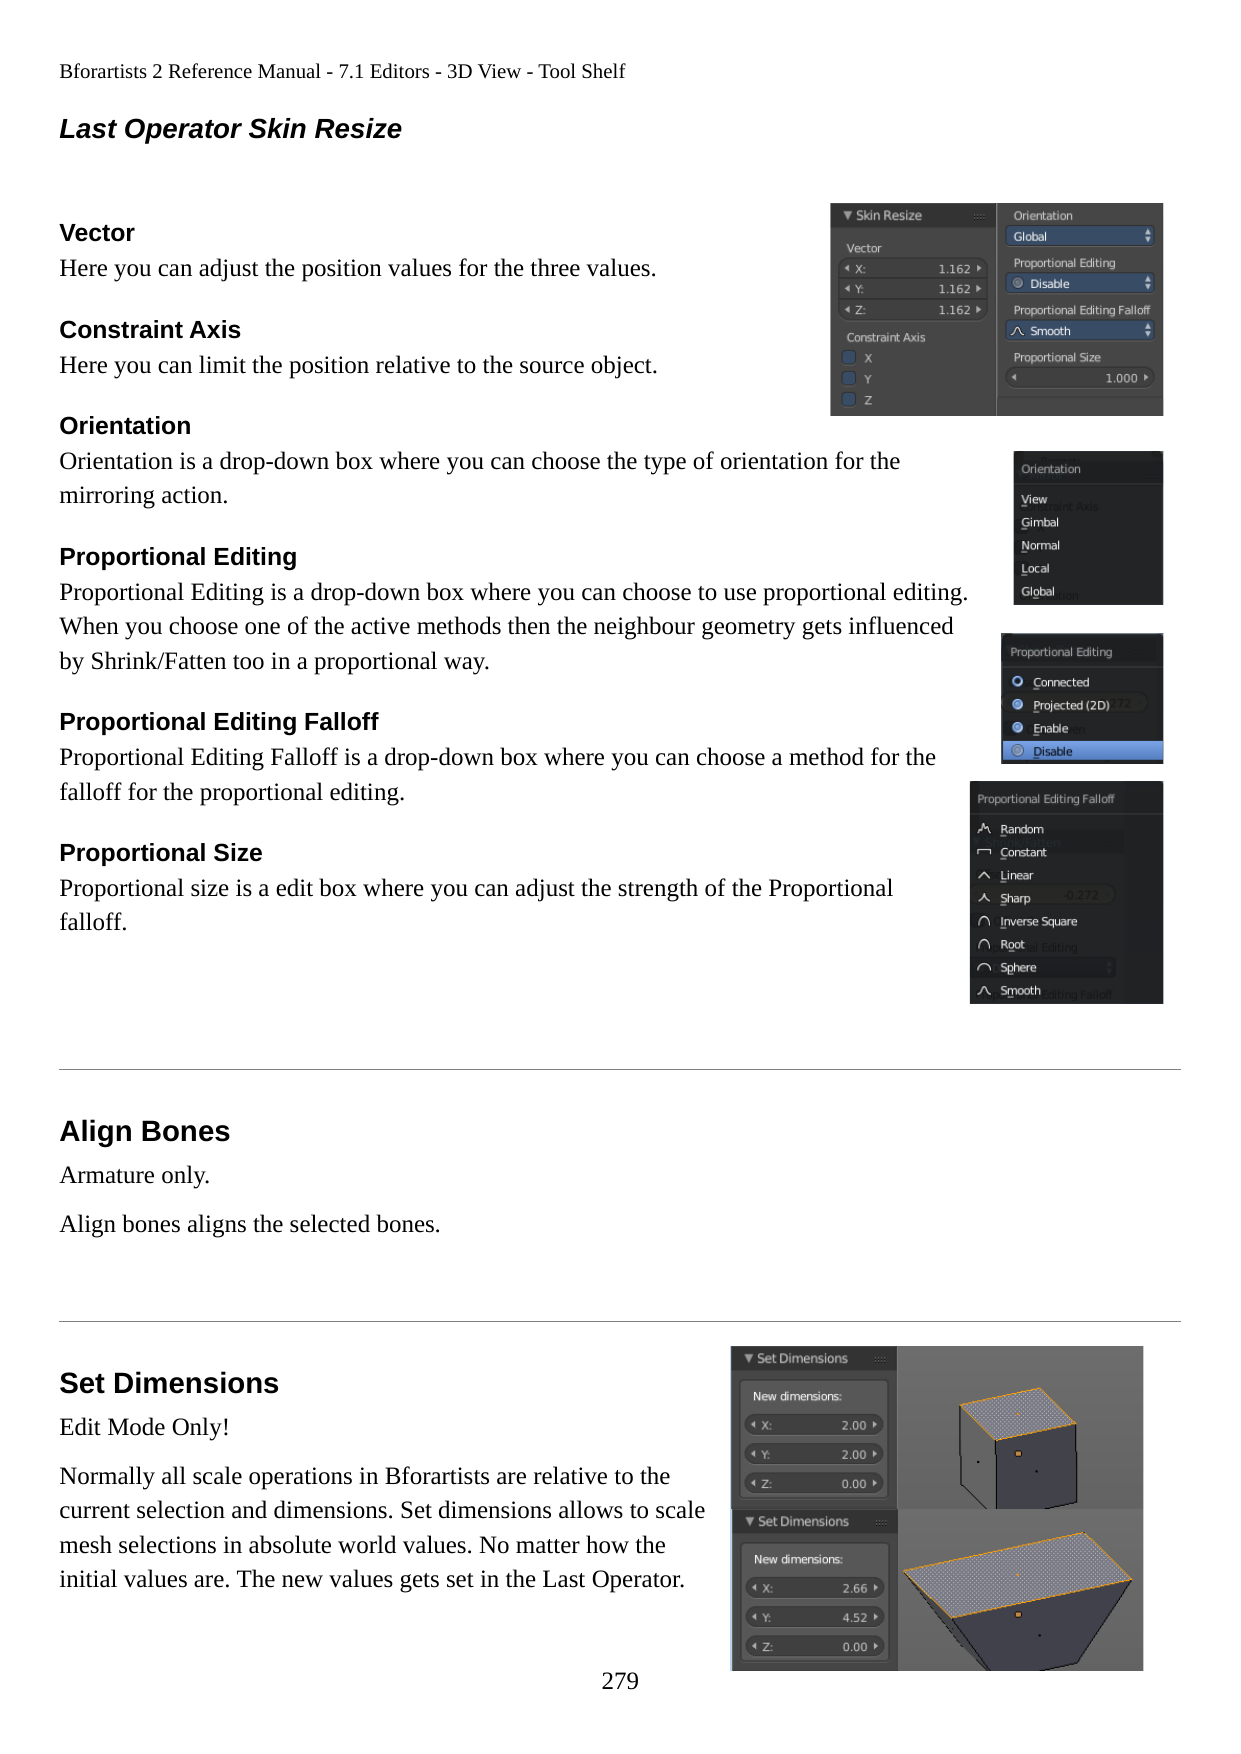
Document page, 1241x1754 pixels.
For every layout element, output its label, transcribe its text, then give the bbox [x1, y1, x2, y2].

subtitle Set Dimensions [59, 1366, 730, 1399]
subtitle [1164, 542, 1181, 571]
picture [730, 1346, 1144, 1671]
text Armature only. [59, 1160, 1181, 1188]
text Edit Mode Only! [59, 1412, 730, 1441]
subtitle [1144, 1366, 1181, 1399]
text Normally all scale operations in Bforartists are relative to the current selection and dimensions. Set dimensions allows to scale mesh selections in absolute world values. No matter how the initial values are. The new values gets set in the Last Operator. [59, 1461, 730, 1593]
subtitle Proportional Editing [59, 542, 1013, 571]
subtitle Proportional Size [59, 838, 969, 867]
subtitle [1164, 838, 1181, 867]
subtitle Constraint Axis [59, 315, 830, 343]
subtitle Align Bones [59, 1113, 1181, 1147]
subtitle Vector [59, 218, 830, 247]
text Proportional size is a edit box where you can adjust the strength of the Proportional falloff. [59, 873, 969, 936]
picture [1013, 451, 1164, 605]
text Proportional Editing Falloff is a drop-down box where you can choose a method for the falloff for the proportional editing. [59, 742, 1181, 805]
text Here you can adjust the position values for the three values. [59, 253, 830, 282]
subtitle [1164, 218, 1181, 247]
subtitle Proportional Editing Falloff [59, 707, 1001, 736]
picture [830, 203, 1164, 416]
text Orientation is a drop-down box where you can choose the type of orientation for the mirroring action. [59, 446, 1181, 509]
subtitle Orientation [59, 411, 1181, 440]
picture [969, 781, 1164, 1004]
text Here you can limit the position relative to the source object. [59, 350, 830, 378]
subtitle Last Operator Skin Resize [59, 113, 1181, 144]
subtitle [1164, 315, 1181, 343]
text Align bones aligns the selected bones. [59, 1209, 1181, 1237]
text [1144, 1412, 1181, 1441]
text Proportional Editing is a drop-down box where you can choose to use proportional editing. When you choose one of the active methods then the neighbour geometry gets influenced by Shrink/Fatten too in a proportional way. [59, 577, 1181, 674]
picture [1001, 633, 1164, 764]
